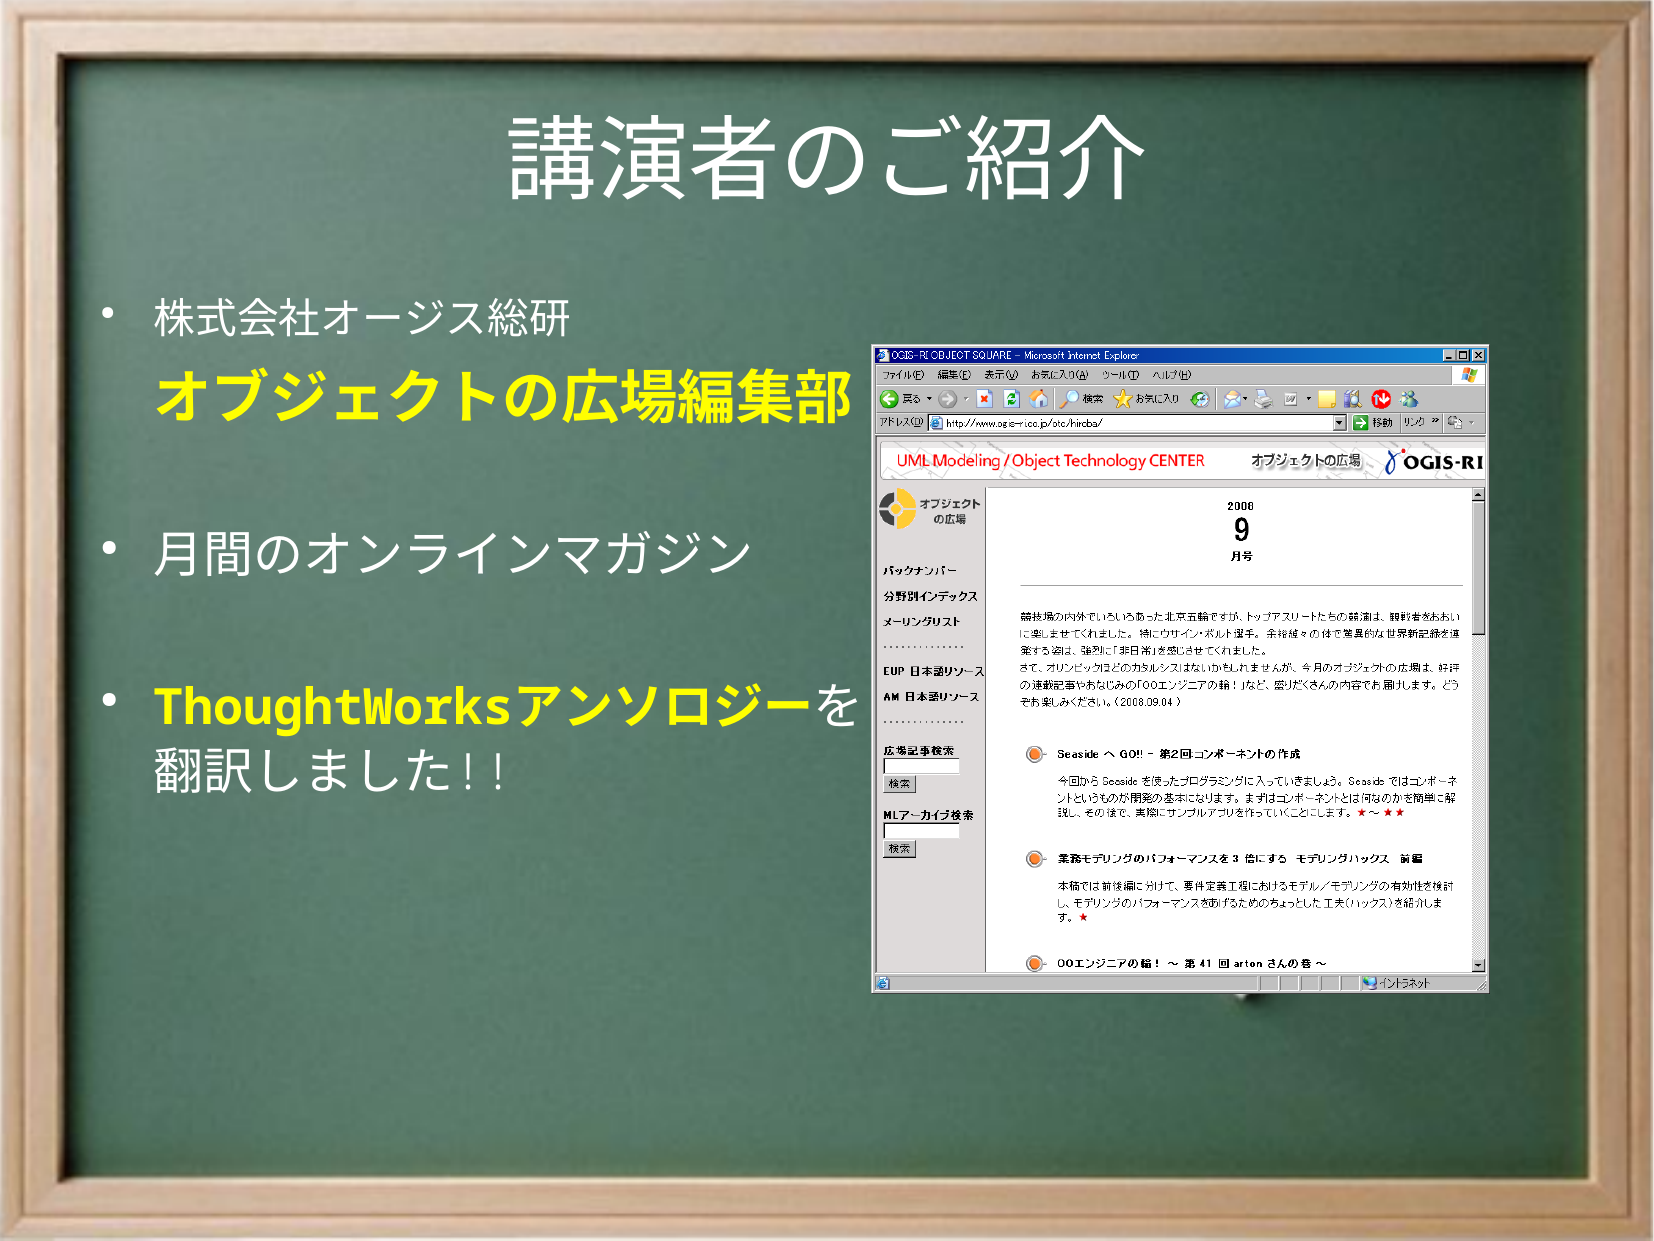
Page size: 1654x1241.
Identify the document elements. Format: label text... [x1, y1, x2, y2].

list 株式会社オージス総研 オブジェクトの広場編集部 月間のオンラインマガジン ThoughtWorksアンソロジーを 翻訳しました!! [82, 290, 1571, 1094]
picture [0, 0, 1654, 1241]
title 講演者のご紹介 [82, 56, 1571, 250]
